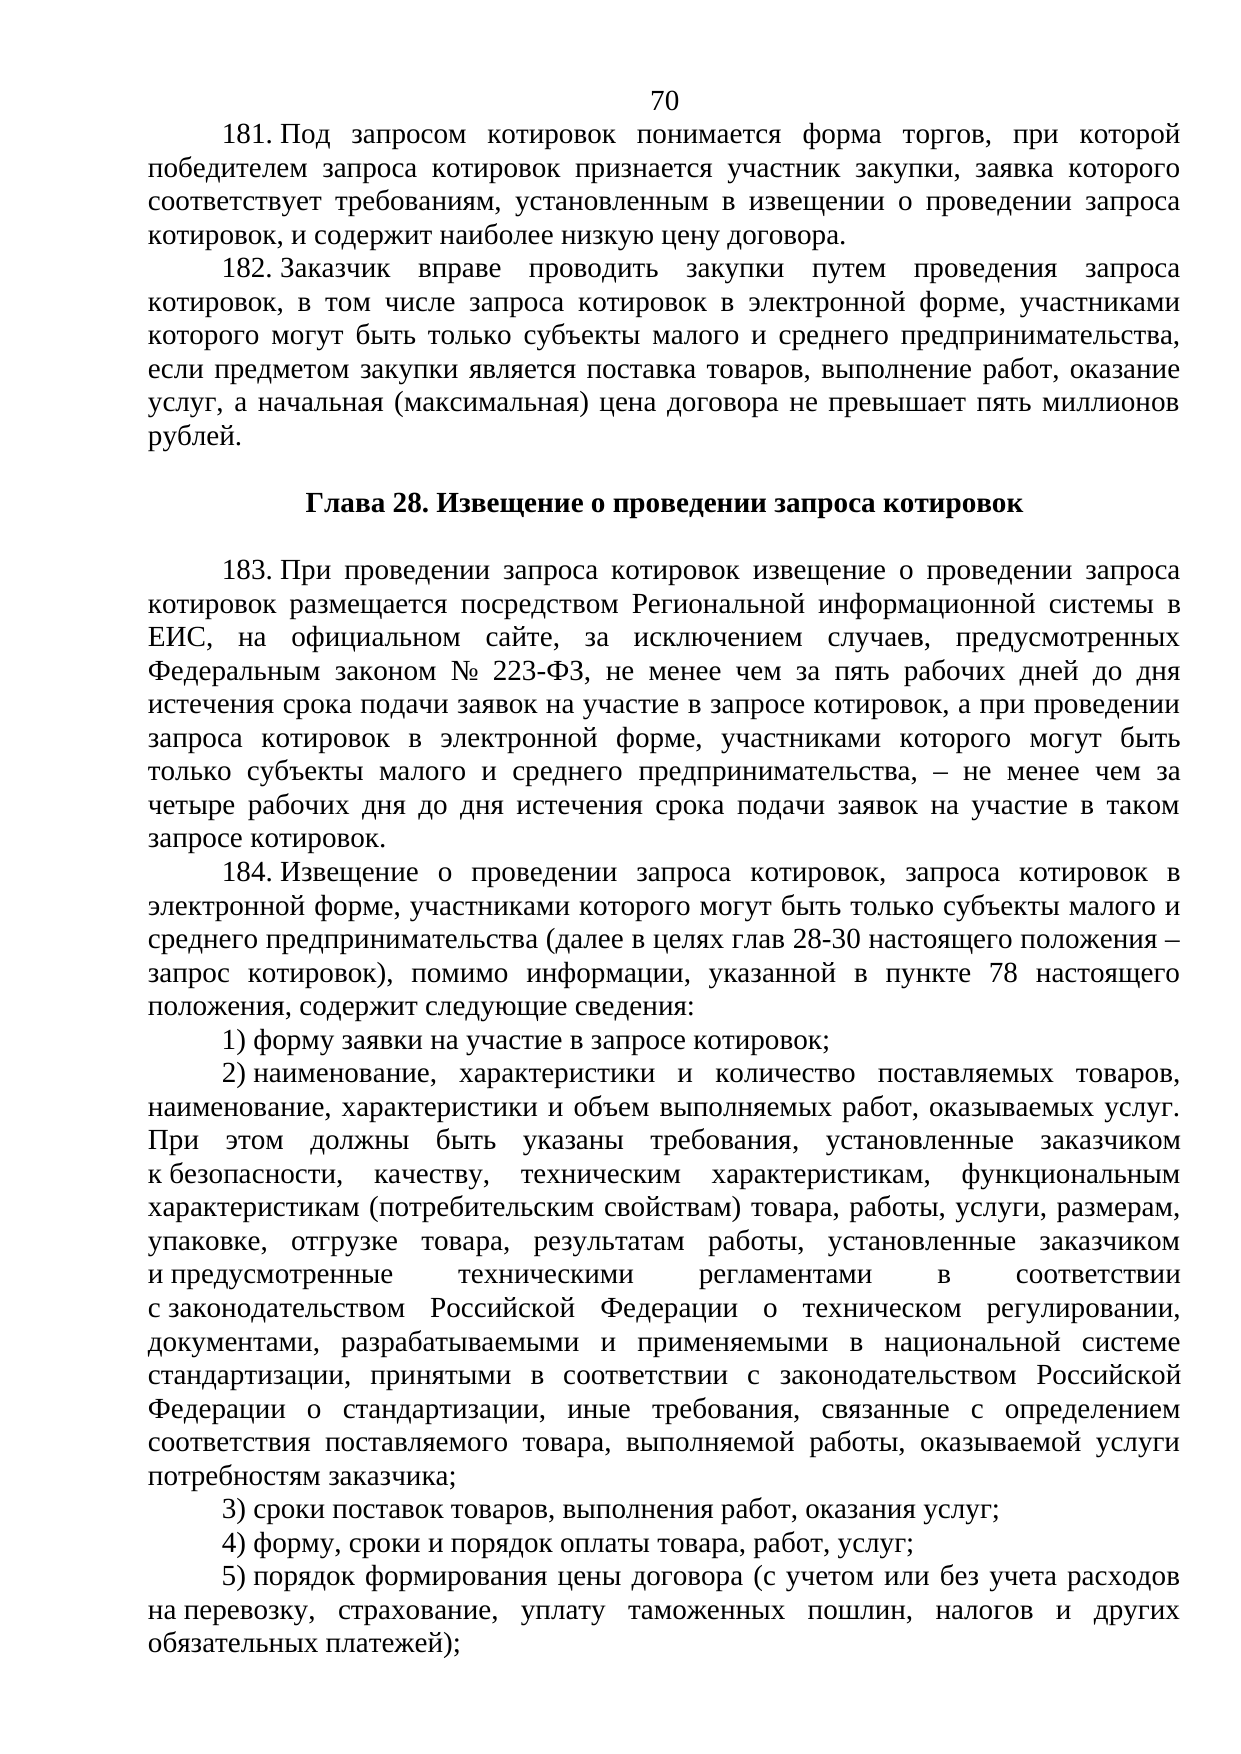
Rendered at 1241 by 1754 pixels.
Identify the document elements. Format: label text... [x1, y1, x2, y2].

text 184. Извещение о проведении запроса котировок, запроса котировок в электронной форме, участниками которого могут быть только субъекты малого и среднего предпринимательства (далее в целях глав 28-30 настоящего положения – запрос котировок), помимо информации, указанной в пункте 78 настоящего положения, содержит следующие сведения: [148, 854, 1181, 1022]
text Глава 28. Извещение о проведении запроса котировок [148, 485, 1181, 519]
text 183. При проведении запроса котировок извещение о проведении запроса котировок размещается посредством Региональной информационной системы в ЕИС, на официальном сайте, за исключением случаев, предусмотренных Федеральным законом № 223-ФЗ, не менее чем за пять рабочих дней до дня истечения срока подачи заявок на участие в запросе котировок, а при проведении запроса котировок в электронной форме, участниками которого могут быть только субъекты малого и среднего предпринимательства, – не менее чем за четыре рабочих дня до дня истечения срока подачи заявок на участие в таком запросе котировок. [148, 552, 1181, 854]
text 5) порядок формирования цены договора (с учетом или без учета расходов на перевозку, страхование, уплату таможенных пошлин, налогов и других обязательных платежей); [148, 1558, 1181, 1659]
text 3) сроки поставок товаров, выполнения работ, оказания услуг; [148, 1491, 1181, 1525]
text 181. Под запросом котировок понимается форма торгов, при которой победителем запроса котировок признается участник закупки, заявка которого соответствует требованиям, установленным в извещении о проведении запроса котировок, и содержит наиболее низкую цену договора. [148, 116, 1181, 250]
text 4) форму, сроки и порядок оплаты товара, работ, услуг; [148, 1525, 1181, 1558]
text 1) форму заявки на участие в запросе котировок; [148, 1022, 1181, 1055]
text 2) наименование, характеристики и количество поставляемых товаров, наименование, характеристики и объем выполняемых работ, оказываемых услуг. При этом должны быть указаны требования, установленные заказчиком к безопасности, качеству, техническим характеристикам, функциональным характеристикам (потребительским свойствам) товара, работы, услуги, размерам, упаковке, отгрузке товара, результатам работы, установленные заказчиком и предусмотренные техническими регламентами в соответствии с законодательством Российской Федерации о техническом регулировании, документами, разрабатываемыми и применяемыми в национальной системе стандартизации, принятыми в соответствии с законодательством Российской Федерации о стандартизации, иные требования, связанные с определением соответствия поставляемого товара, выполняемой работы, оказываемой услуги потребностям заказчика; [148, 1055, 1181, 1491]
text 182. Заказчик вправе проводить закупки путем проведения запроса котировок, в том числе запроса котировок в электронной форме, участниками которого могут быть только субъекты малого и среднего предпринимательства, если предметом закупки является поставка товаров, выполнение работ, оказание услуг, а начальная (максимальная) цена договора не превышает пять миллионов рублей. [148, 250, 1181, 452]
